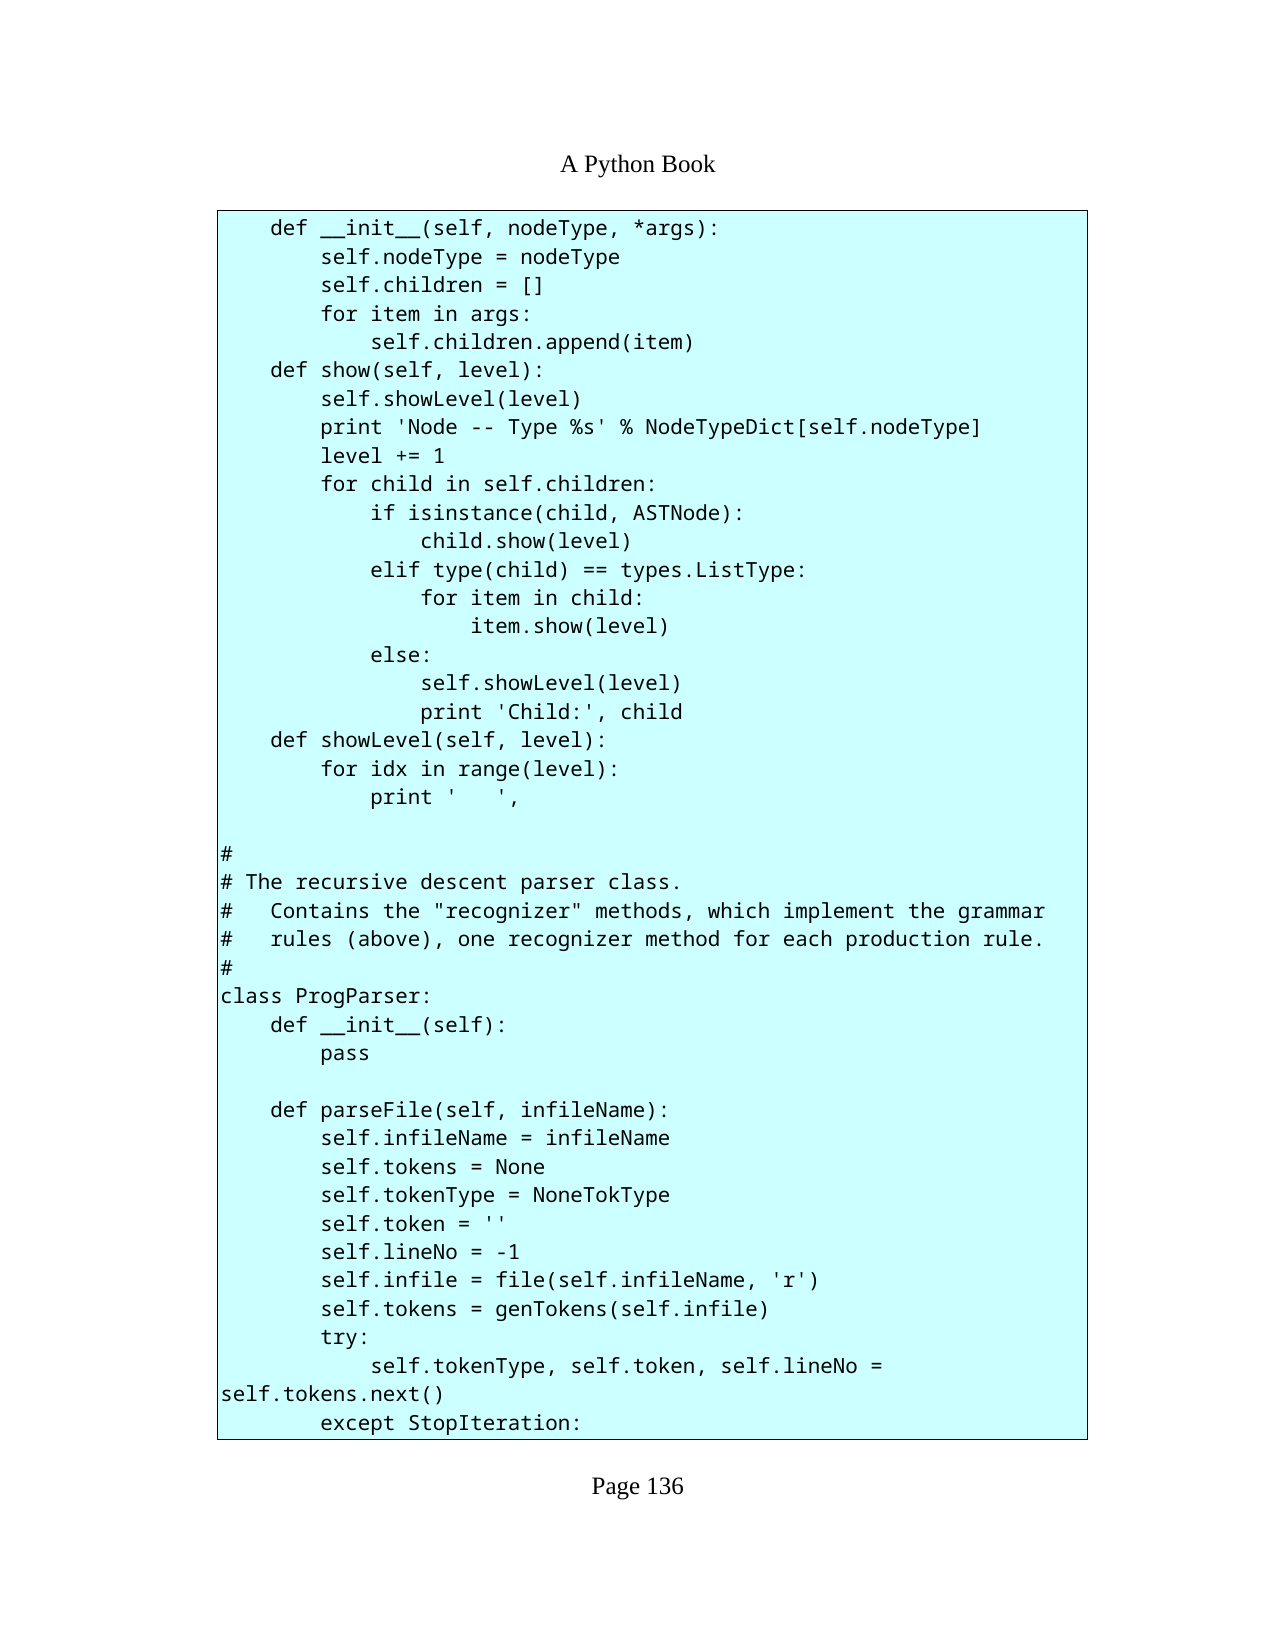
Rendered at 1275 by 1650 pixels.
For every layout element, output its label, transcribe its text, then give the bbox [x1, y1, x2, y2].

text def __init__(self, nodeType, *args): self.nodeType = nodeType self.children = [] for item in args: self.children.append(item) def show(self, level): self.showLevel(level) print 'Node -- Type %s' % NodeTypeDict[self.nodeType] level += 1 for child in self.children: if isinstance(child, ASTNode): child.show(level) elif type(child) == types.ListType: for item in child: item.show(level) else: self.showLevel(level) print 'Child:', child def showLevel(self, level): for idx in range(level): print ' ', # # The recursive descent parser class. # Contains the "recognizer" methods, which implement the grammar # rules (above), one recognizer method for each production rule. # class ProgParser: def __init__(self): pass def parseFile(self, infileName): self.infileName = infileName self.tokens = None self.tokenType = NoneTokType self.token = '' self.lineNo = -1 self.infile = file(self.infileName, 'r') self.tokens = genTokens(self.infile) try: self.tokenType, self.token, self.lineNo = self.tokens.next() except StopIteration: [218, 211, 1087, 1439]
